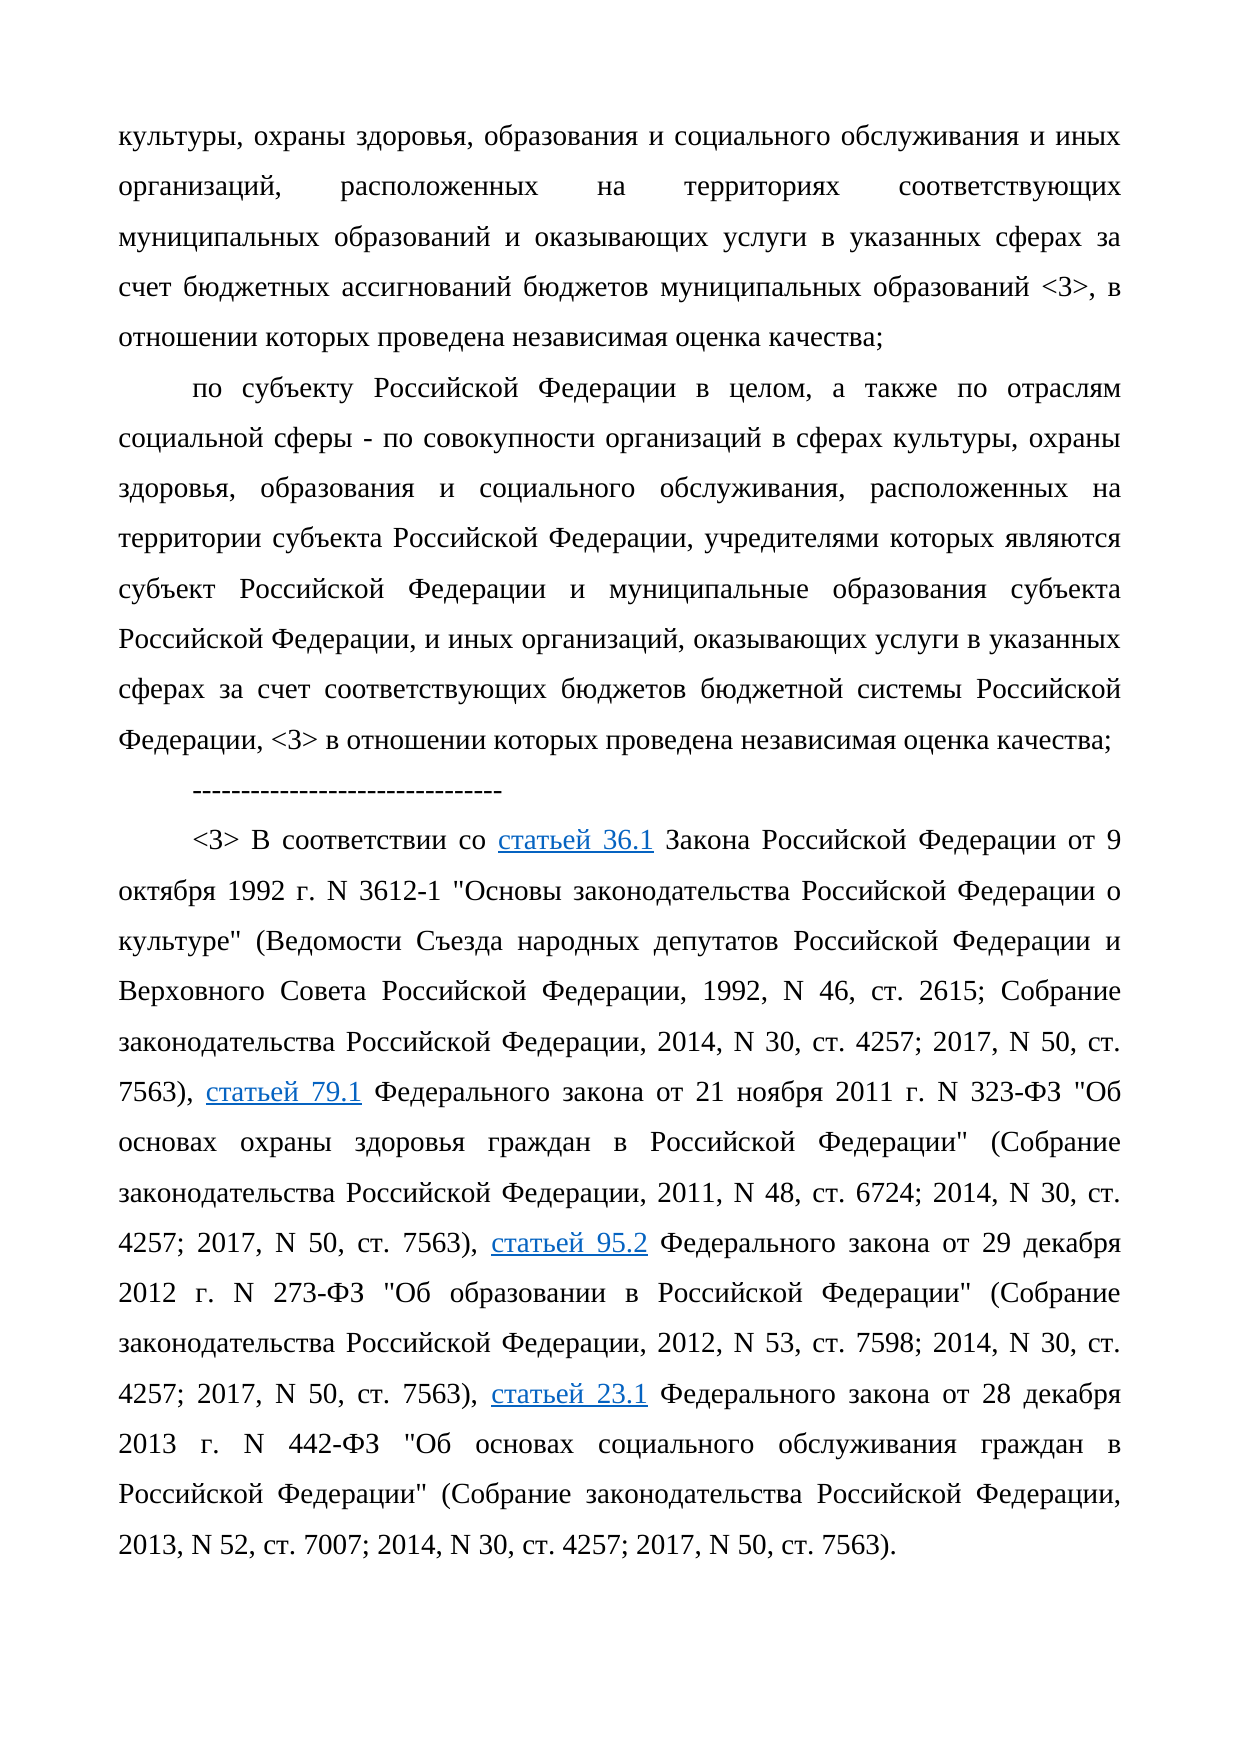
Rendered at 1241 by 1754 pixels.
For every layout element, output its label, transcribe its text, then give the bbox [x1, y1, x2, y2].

text -------------------------------- [118, 772, 1122, 806]
text <3> В соответствии со статьей 36.1 Закона Российской Федерации от 9 октября 1992 г. N 3612-1 "Основы законодательства Российской Федерации о культуре" (Ведомости Съезда народных депутатов Российской Федерации и Верховного Совета Российской Федерации, 1992, N 46, ст. 2615; Собрание законодательства Российской Федерации, 2014, N 30, ст. 4257; 2017, N 50, ст. 7563), статьей 79.1 Федерального закона от 21 ноября 2011 г. N 323-ФЗ "Об основах охраны здоровья граждан в Российской Федерации" (Собрание законодательства Российской Федерации, 2011, N 48, ст. 6724; 2014, N 30, ст. 4257; 2017, N 50, ст. 7563), статьей 95.2 Федерального закона от 29 декабря 2012 г. N 273-ФЗ "Об образовании в Российской Федерации" (Собрание законодательства Российской Федерации, 2012, N 53, ст. 7598; 2014, N 30, ст. 4257; 2017, N 50, ст. 7563), статьей 23.1 Федерального закона от 28 декабря 2013 г. N 442-ФЗ "Об основах социального обслуживания граждан в Российской Федерации" (Собрание законодательства Российской Федерации, 2013, N 52, ст. 7007; 2014, N 30, ст. 4257; 2017, N 50, ст. 7563). [118, 822, 1122, 1560]
text по субъекту Российской Федерации в целом, а также по отраслям социальной сферы - по совокупности организаций в сферах культуры, охраны здоровья, образования и социального обслуживания, расположенных на территории субъекта Российской Федерации, учредителями которых являются субъект Российской Федерации и муниципальные образования субъекта Российской Федерации, и иных организаций, оказывающих услуги в указанных сферах за счет соответствующих бюджетов бюджетной системы Российской Федерации, <3> в отношении которых проведена независимая оценка качества; [118, 370, 1122, 755]
text культуры, охраны здоровья, образования и социального обслуживания и иных организаций, расположенных на территориях соответствующих муниципальных образований и оказывающих услуги в указанных сферах за счет бюджетных ассигнований бюджетов муниципальных образований <3>, в отношении которых проведена независимая оценка качества; [118, 118, 1122, 353]
